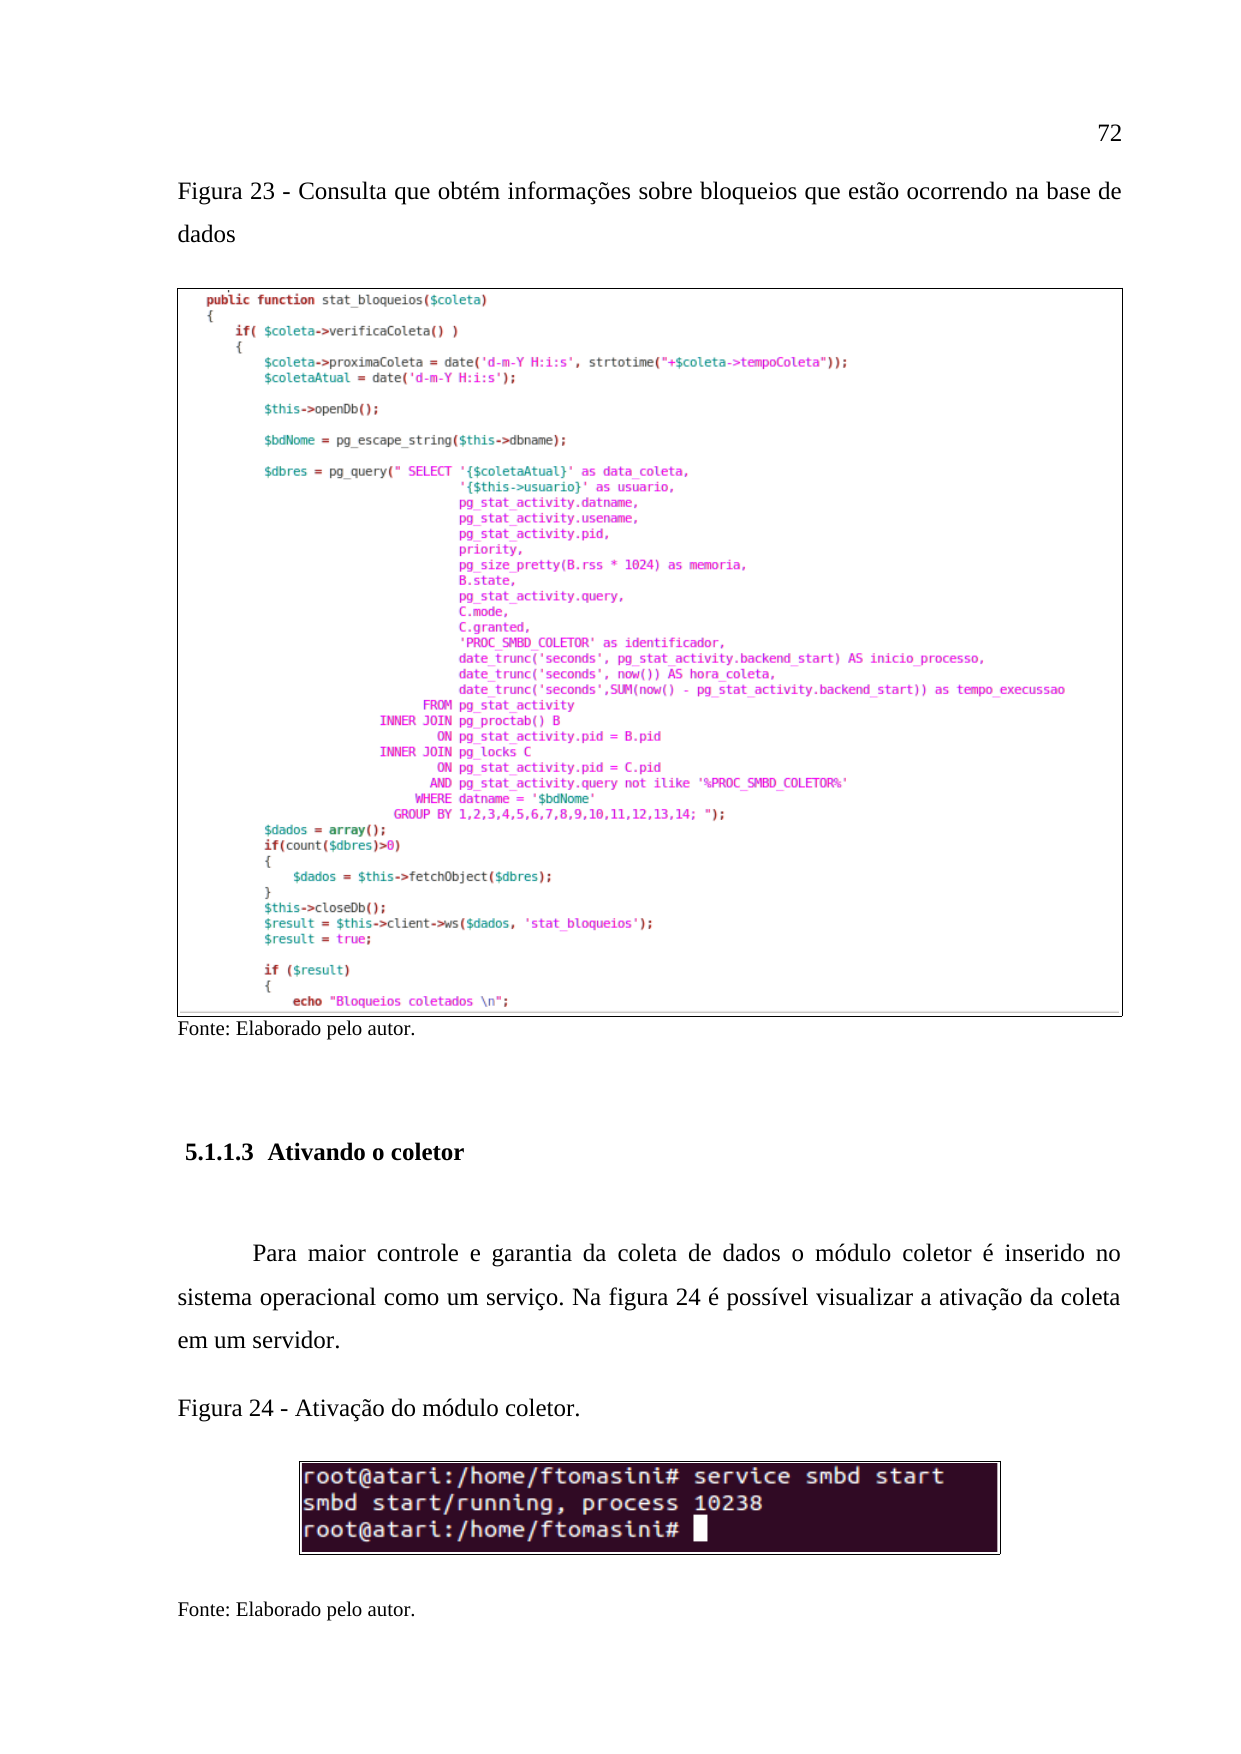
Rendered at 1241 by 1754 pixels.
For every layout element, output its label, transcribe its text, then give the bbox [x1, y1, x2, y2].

list Fonte: Elaborado pelo autor. [177, 1017, 1122, 1040]
picture [301, 1463, 998, 1552]
list [178, 289, 1122, 1016]
text Para maior controle e garantia da coleta de dados o módulo coletor é inserido no sistema operacional como um serviço. Na figura 24 é possível visualizar a ativação da coleta em um servidor. [177, 1238, 1122, 1353]
text Figura 24 - Ativação do módulo coletor. [177, 1393, 1122, 1421]
list Ativando o coletor [185, 1137, 1122, 1166]
list Fonte: Elaborado pelo autor. [177, 1596, 1122, 1621]
picture [180, 290, 1119, 1013]
text Figura 23 - Consulta que obtém informações sobre bloqueios que estão ocorrendo na base de dados [177, 176, 1122, 248]
